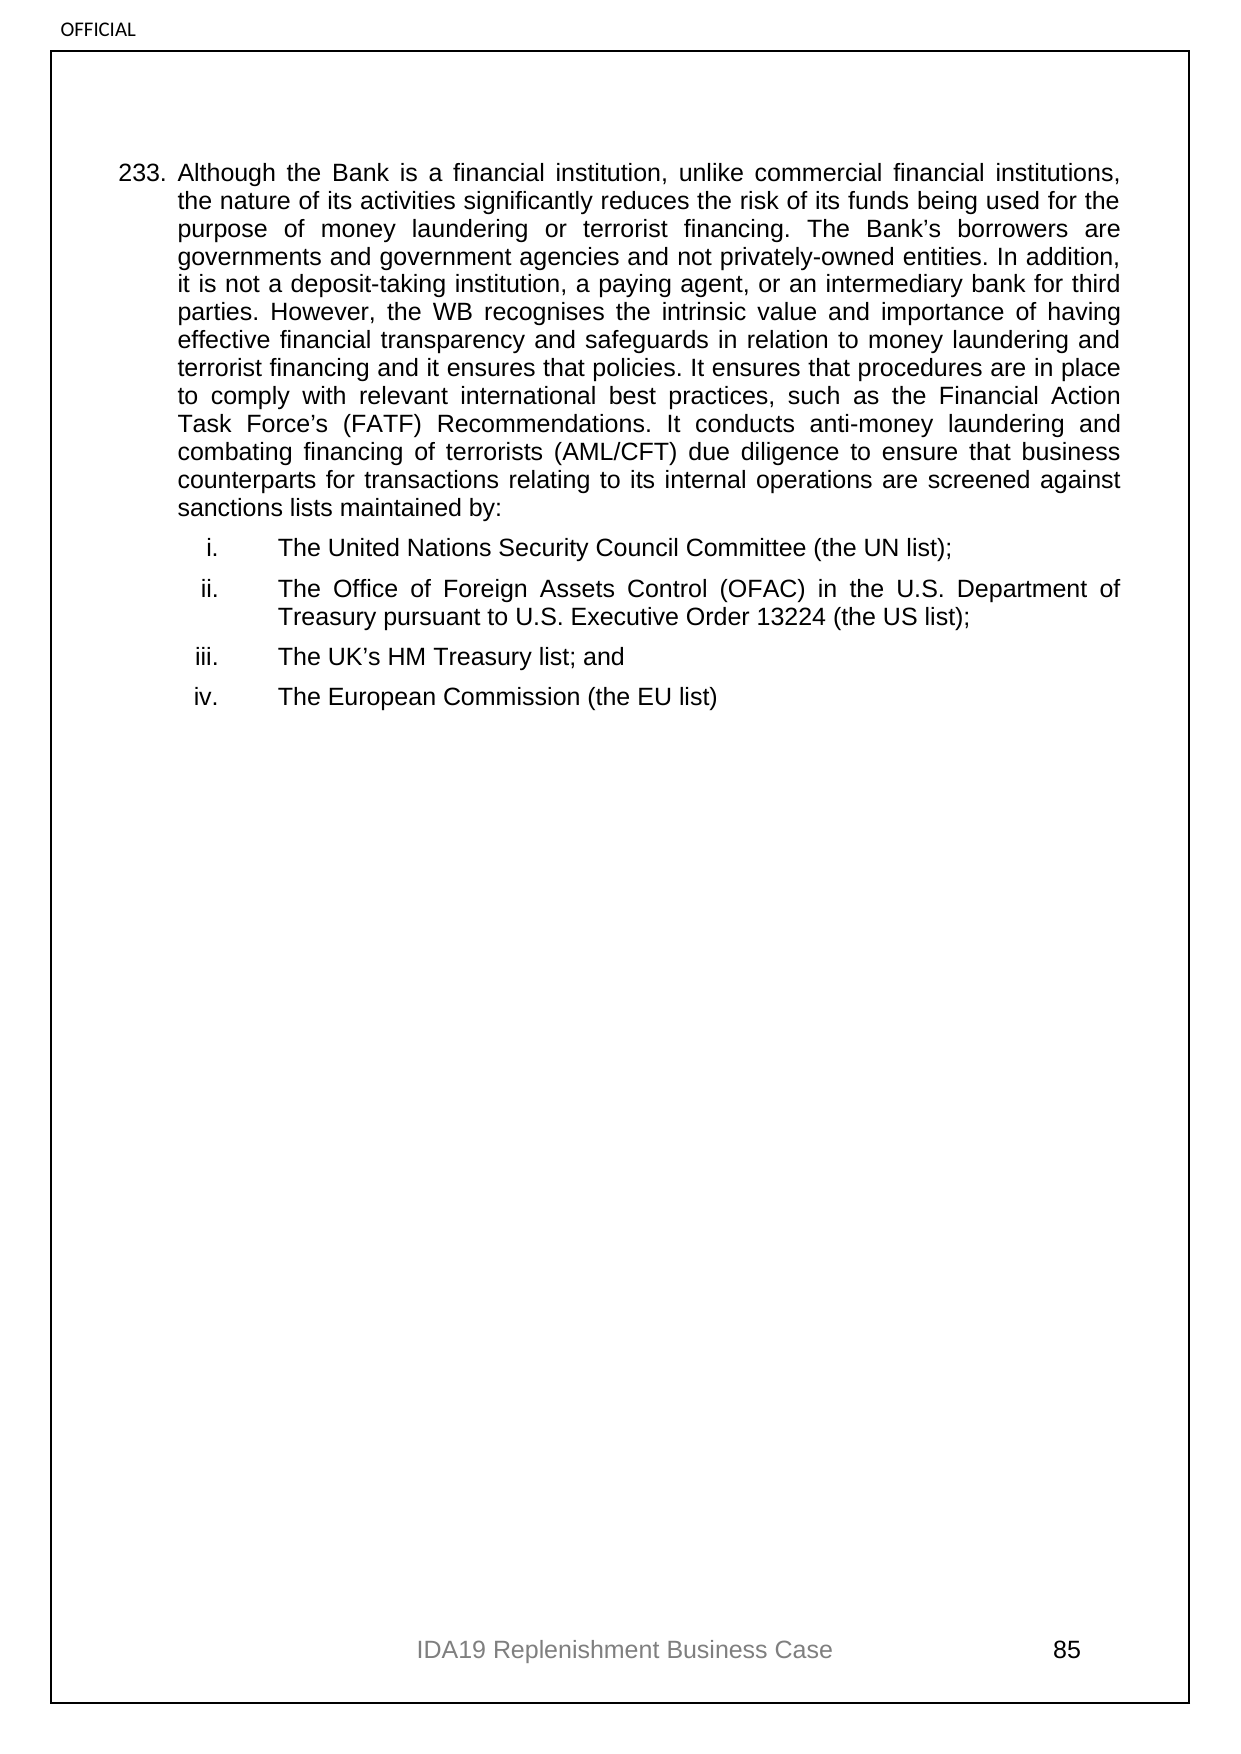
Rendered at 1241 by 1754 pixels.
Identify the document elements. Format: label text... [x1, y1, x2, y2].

list The Office of Foreign Assets Control (OFAC) in the U.S. Department of Treasury pursuant to U.S. Executive Order 13224 (the US list); [218, 574, 1122, 630]
list The European Commission (the EU list) [218, 683, 1122, 711]
list The United Nations Security Council Committee (the UN list); [218, 534, 1122, 562]
list The UK’s HM Treasury list; and [218, 643, 1122, 671]
list Although the Bank is a financial institution, unlike commercial financial institutions, the nature of its activities significantly reduces the risk of its funds being used for the purpose of money laundering or terrorist financing. The Bank’s borrowers are governments and government agencies and not privately-owned entities. In addition, it is not a deposit-taking institution, a paying agent, or an intermediary bank for third parties. However, the WB recognises the intrinsic value and importance of having effective financial transparency and safeguards in relation to money laundering and terrorist financing and it ensures that policies. It ensures that procedures are in place to comply with relevant international best practices, such as the Financial Action Task Force’s (FATF) Recommendations. It conducts anti-money laundering and combating financing of terrorists (AML/CFT) due diligence to ensure that business counterparts for transactions relating to its internal operations are screened against sanctions lists maintained by: [118, 158, 1122, 521]
